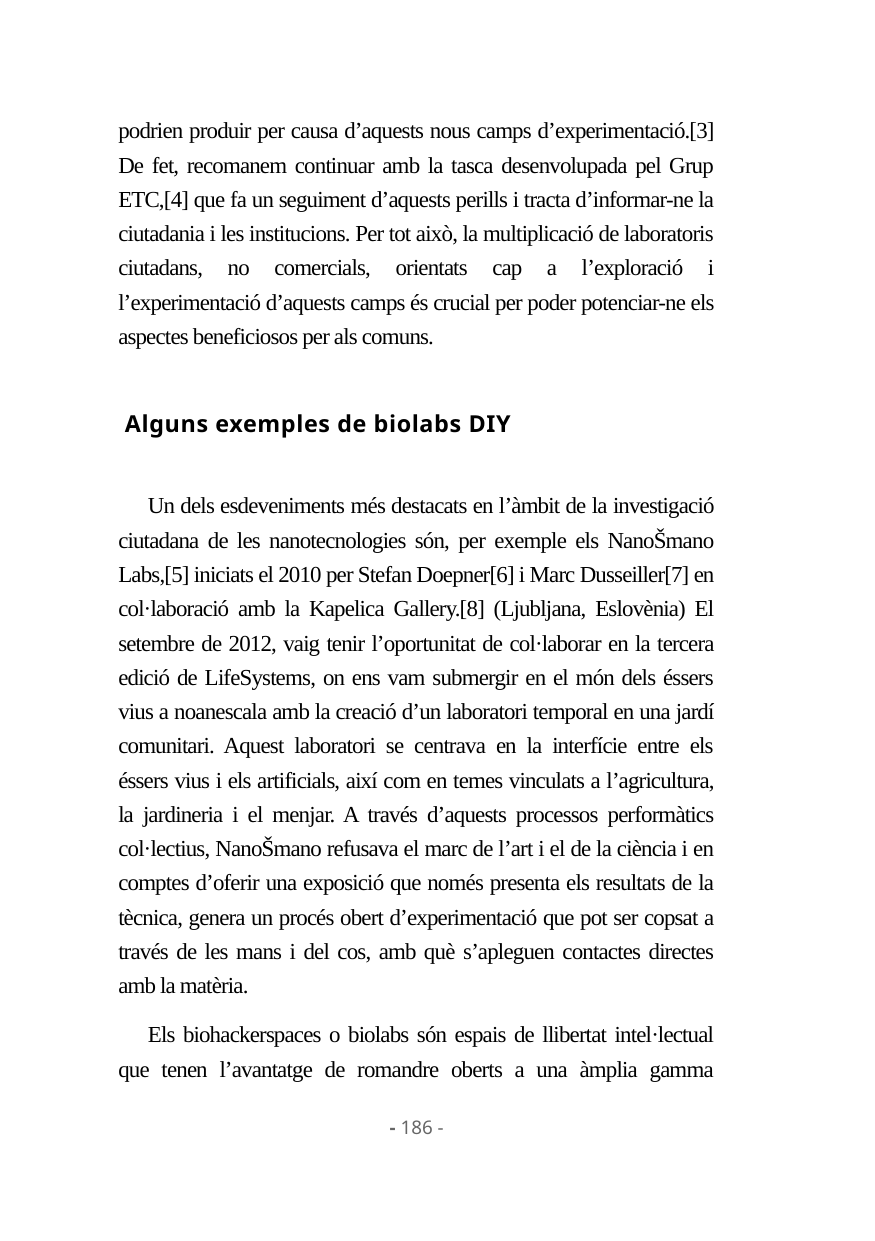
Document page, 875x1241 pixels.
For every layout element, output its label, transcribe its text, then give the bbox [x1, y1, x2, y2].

text podrien produir per causa d’aquests nous camps d’experimentació.[3] De fet, recomanem continuar amb la tasca desenvolupada pel Grup ETC,[4] que fa un seguiment d’aquests perills i tracta d’informar-ne la ciutadania i les institucions. Per tot això, la multiplicació de laboratoris ciutadans, no comercials, orientats cap a l’exploració i l’experimentació d’aquests camps és crucial per poder potenciar-ne els aspectes beneficiosos per als comuns. [118, 111, 714, 351]
subtitle Alguns exemples de biolabs DIY [118, 407, 714, 439]
text Un dels esdeveniments més destacats en l’àmbit de la investigació ciutadana de les nanotecnologies són, per exemple els NanoŠmano Labs,[5] iniciats el 2010 per Stefan Doepner[6] i Marc Dusseiller[7] en col·laboració amb la Kapelica Gallery.[8] (Ljubljana, Eslovènia) El setembre de 2012, vaig tenir l’oportunitat de col·laborar en la tercera edició de LifeSystems, on ens vam submergir en el món dels éssers vius a noanescala amb la creació d’un laboratori temporal en una jardí comunitari. Aquest laboratori se centrava en la interfície entre els éssers vius i els artificials, així com en temes vinculats a l’agricultura, la jardineria i el menjar. A través d’aquests processos performàtics col·lectius, NanoŠmano refusava el marc de l’art i el de la ciència i en comptes d’oferir una exposició que només presenta els resultats de la tècnica, genera un procés obert d’experimentació que pot ser copsat a través de les mans i del cos, amb què s’apleguen contactes directes amb la matèria. [118, 486, 714, 1001]
text Els biohackerspaces o biolabs són espais de llibertat intel·lectual que tenen l’avantatge de romandre oberts a una àmplia gamma [118, 1015, 714, 1084]
